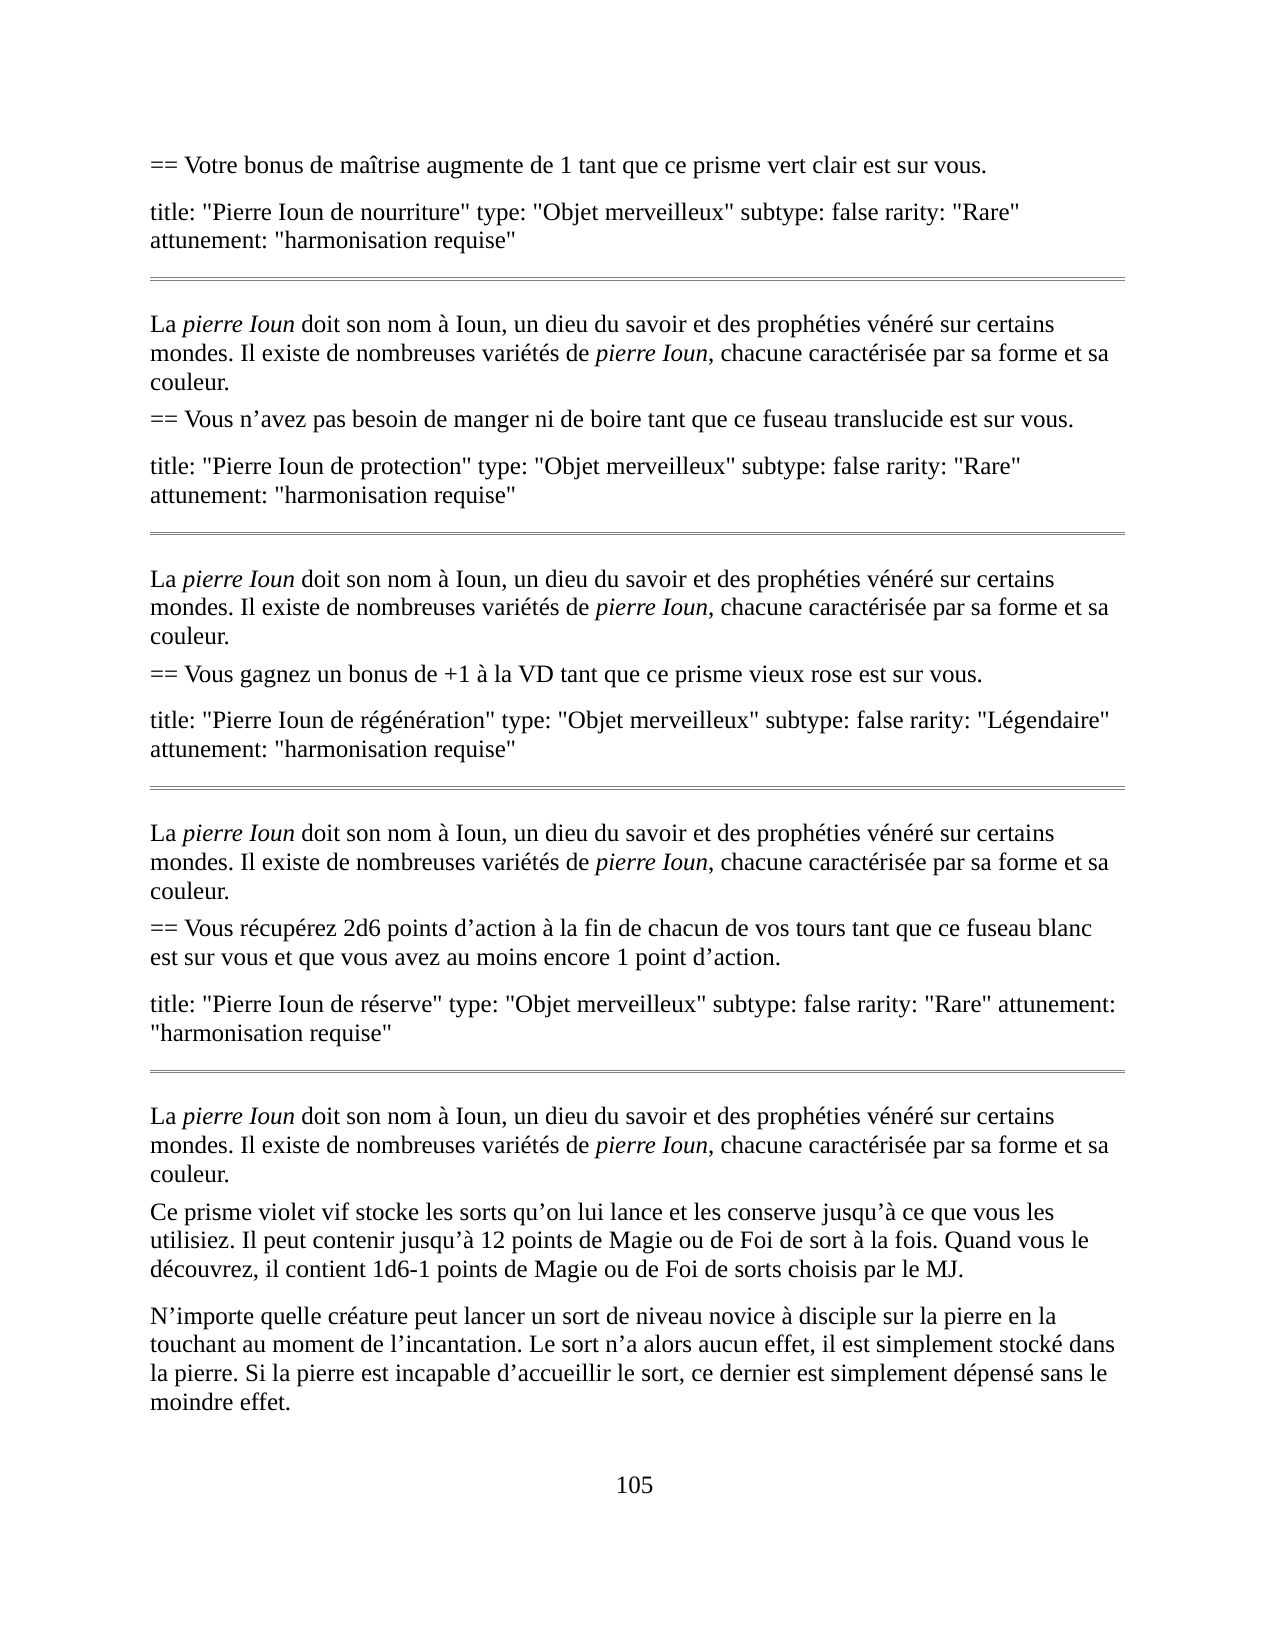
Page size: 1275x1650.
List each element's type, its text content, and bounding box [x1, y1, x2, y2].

text == Votre bonus de maîtrise augmente de 1 tant que ce prisme vert clair est sur vous. [150, 150, 1125, 179]
text == Vous récupérez 2d6 points d’action à la fin de chacun de vos tours tant que ce fuseau blanc est sur vous et que vous avez au moins encore 1 point d’action. [150, 913, 1125, 971]
text title: "Pierre Ioun de régénération" type: "Objet merveilleux" subtype: false rarity: "Légendaire" attunement: "harmonisation requise" [150, 706, 1125, 763]
text La pierre Ioun doit son nom à Ioun, un dieu du savoir et des prophéties vénéré sur certains mondes. Il existe de nombreuses variétés de pierre Ioun, chacune caractérisée par sa forme et sa couleur. [150, 818, 1125, 904]
text La pierre Ioun doit son nom à Ioun, un dieu du savoir et des prophéties vénéré sur certains mondes. Il existe de nombreuses variétés de pierre Ioun, chacune caractérisée par sa forme et sa couleur. [150, 309, 1125, 396]
text title: "Pierre Ioun de nourriture" type: "Objet merveilleux" subtype: false rarity: "Rare" attunement: "harmonisation requise" [150, 197, 1125, 254]
text == Vous gagnez un bonus de +1 à la VD tant que ce prisme vieux rose est sur vous. [150, 659, 1125, 688]
text Ce prisme violet vif stocke les sorts qu’on lui lance et les conserve jusqu’à ce que vous les utilisiez. Il peut contenir jusqu’à 12 points de Magie ou de Foi de sort à la fois. Quand vous le découvrez, il contient 1d6-1 points de Magie ou de Foi de sorts choisis par le MJ. [150, 1197, 1125, 1283]
text La pierre Ioun doit son nom à Ioun, un dieu du savoir et des prophéties vénéré sur certains mondes. Il existe de nombreuses variétés de pierre Ioun, chacune caractérisée par sa forme et sa couleur. [150, 564, 1125, 650]
text title: "Pierre Ioun de réserve" type: "Objet merveilleux" subtype: false rarity: "Rare" attunement: "harmonisation requise" [150, 989, 1125, 1046]
text == Vous n’avez pas besoin de manger ni de boire tant que ce fuseau translucide est sur vous. [150, 404, 1125, 433]
text N’importe quelle créature peut lancer un sort de niveau novice à disciple sur la pierre en la touchant au moment de l’incantation. Le sort n’a alors aucun effet, il est simplement stocké dans la pierre. Si la pierre est incapable d’accueillir le sort, ce dernier est simplement dépensé sans le moindre effet. [150, 1301, 1125, 1416]
text title: "Pierre Ioun de protection" type: "Objet merveilleux" subtype: false rarity: "Rare" attunement: "harmonisation requise" [150, 451, 1125, 509]
text La pierre Ioun doit son nom à Ioun, un dieu du savoir et des prophéties vénéré sur certains mondes. Il existe de nombreuses variétés de pierre Ioun, chacune caractérisée par sa forme et sa couleur. [150, 1101, 1125, 1188]
